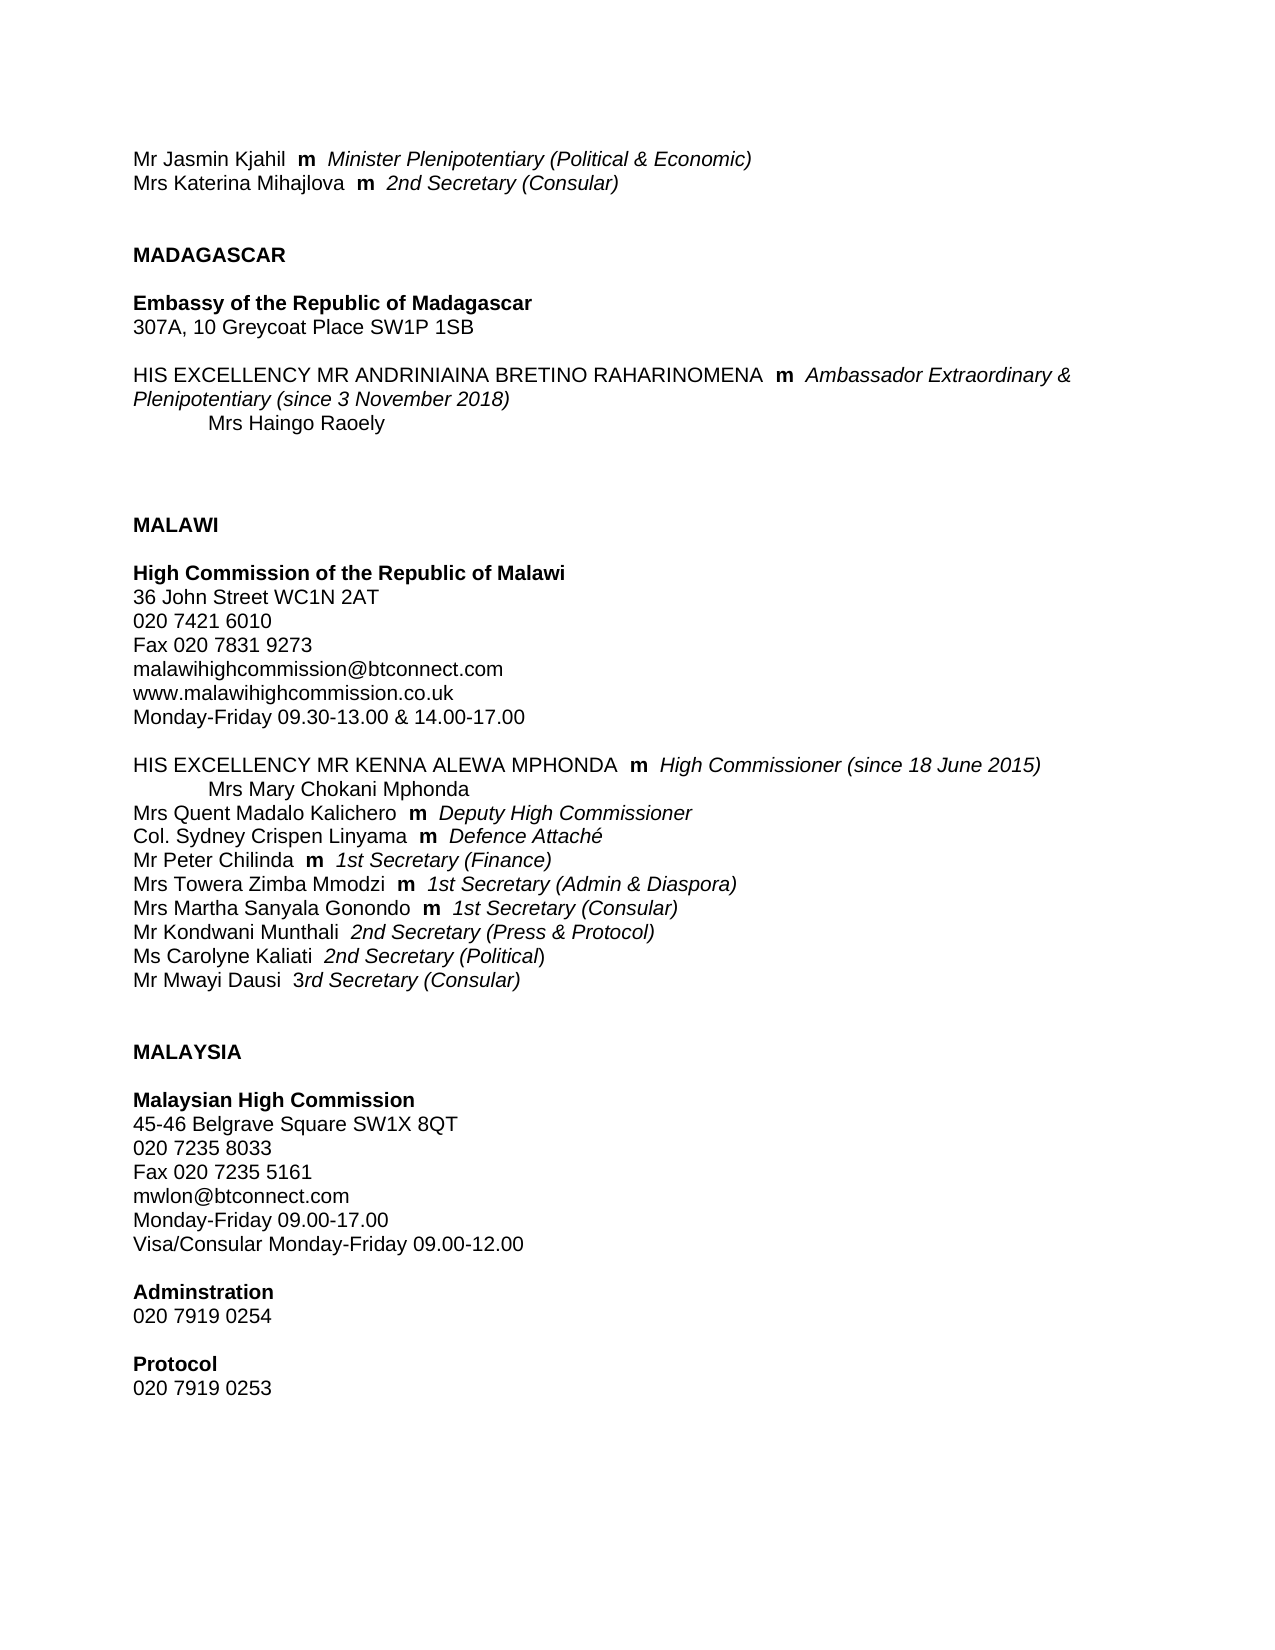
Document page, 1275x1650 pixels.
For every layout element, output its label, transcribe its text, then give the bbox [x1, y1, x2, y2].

text MADAGASCAR [133, 243, 1181, 267]
text High Commission of the Republic of Malawi [133, 561, 1181, 585]
text Fax 020 7831 9273 [133, 633, 1181, 657]
text Mrs Haingo Raoely [133, 410, 1181, 434]
text Mrs Quent Madalo Kalichero m Deputy High Commissioner [133, 800, 1181, 824]
text Visa/Consular Monday-Friday 09.00-12.00 [133, 1232, 1181, 1256]
text Mrs Martha Sanyala Gonondo m 1st Secretary (Consular) [133, 896, 1181, 920]
text 020 7919 0253 [133, 1375, 1181, 1399]
text Col. Sydney Crispen Linyama m Defence Attaché [133, 824, 1181, 848]
text Embassy of the Republic of Madagascar [133, 291, 1181, 314]
text HIS EXCELLENCY MR KENNA ALEWA MPHONDA m High Commissioner (since 18 June 2015) [133, 752, 1181, 776]
text Mr Kondwani Munthali 2nd Secretary (Press & Protocol) [133, 920, 1181, 944]
text Mr Jasmin Kjahil m Minister Plenipotentiary (Political & Economic) [133, 147, 1181, 171]
text Mr Peter Chilinda m 1st Secretary (Finance) [133, 848, 1181, 872]
text Mrs Towera Zimba Mmodzi m 1st Secretary (Admin & Diaspora) [133, 872, 1181, 896]
text malawihighcommission@btconnect.com [133, 657, 1181, 681]
text HIS EXCELLENCY MR ANDRINIAINA BRETINO RAHARINOMENA m Ambassador Extraordinary & Plenipotentiary (since 3 November 2018) [133, 362, 1181, 410]
text 45-46 Belgrave Square SW1X 8QT [133, 1112, 1181, 1136]
text mwlon@btconnect.com [133, 1184, 1181, 1208]
text MALAWI [133, 513, 1181, 537]
text 020 7919 0254 [133, 1303, 1181, 1327]
text Malaysian High Commission [133, 1088, 1181, 1112]
text Mr Mwayi Dausi 3rd Secretary (Consular) [133, 968, 1181, 992]
text Ms Carolyne Kaliati 2nd Secretary (Political) [133, 944, 1181, 968]
text 020 7421 6010 [133, 609, 1181, 633]
text 307A, 10 Greycoat Place SW1P 1SB [133, 314, 1181, 338]
text 020 7235 8033 [133, 1136, 1181, 1160]
text www.malawihighcommission.co.uk [133, 681, 1181, 704]
text Adminstration [133, 1279, 1181, 1303]
text Mrs Katerina Mihajlova m 2nd Secretary (Consular) [133, 171, 1181, 195]
text MALAYSIA [133, 1040, 1181, 1064]
text Mrs Mary Chokani Mphonda [133, 776, 1181, 800]
text 36 John Street WC1N 2AT [133, 585, 1181, 609]
text Protocol [133, 1351, 1181, 1375]
text Fax 020 7235 5161 [133, 1160, 1181, 1184]
text Monday-Friday 09.30-13.00 & 14.00-17.00 [133, 704, 1181, 728]
text Monday-Friday 09.00-17.00 [133, 1208, 1181, 1232]
